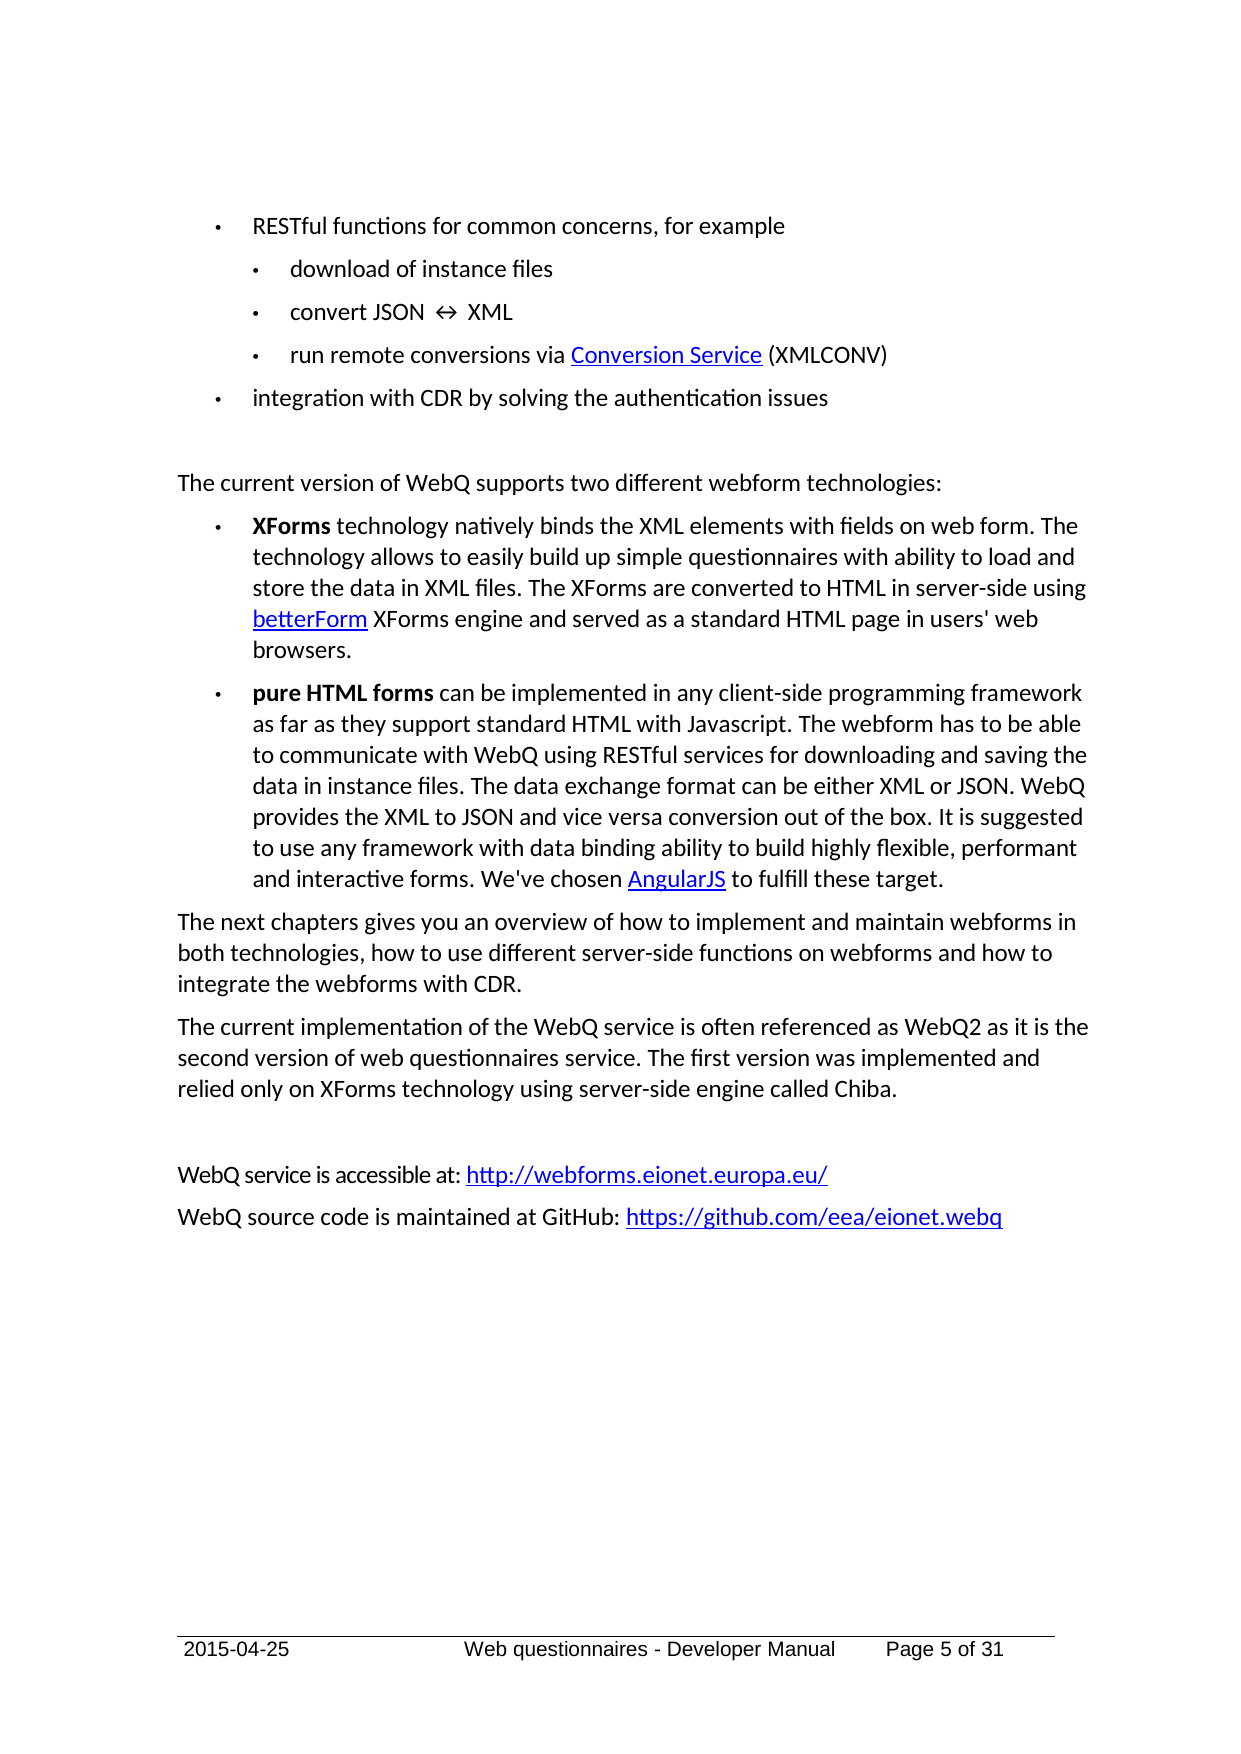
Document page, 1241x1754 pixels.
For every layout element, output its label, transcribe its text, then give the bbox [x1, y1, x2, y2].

list RESTful functions for common concerns, for example [215, 210, 1092, 241]
list convert JSON ↔ XML [252, 296, 1092, 327]
text WebQ source code is maintained at GitHub: https://github.com/eea/eionet.webq [177, 1201, 1092, 1232]
list pure HTML forms can be implemented in any client-side programming framework as far as they support standard HTML with Javascript. The webform has to be able to communicate with WebQ using RESTful services for downloading and saving the data in instance files. The data exchange format can be either XML or JSON. WebQ provides the XML to JSON and vice versa conversion out of the box. It is suggested to use any framework with data binding ability to build highly flexible, performant and interactive forms. We've chosen AngularJS to fulfill these target. [215, 677, 1092, 894]
text The next chapters gives you an overview of how to implement and maintain webforms in both technologies, how to use different server-side functions on webforms and how to integrate the webforms with CDR. [177, 906, 1092, 999]
text The current implementation of the WebQ service is often referenced as WebQ2 as it is the second version of web questionnaires service. The first version was implemented and relied only on XForms technology using server-side engine called Chiba. [177, 1011, 1092, 1104]
list download of instance files [252, 253, 1092, 284]
list run remote conversions via Conversion Service (XMLCONV) [252, 339, 1092, 370]
text WebQ service is accessible at: http://webforms.eionet.europa.eu/ [177, 1158, 1092, 1189]
list XForms technology natively binds the XML elements with fields on web form. The technology allows to easily build up simple questionnaires with ability to load and store the data in XML files. The XForms are converted to HTML in server-side using betterForm XForms engine and served as a standard HTML page in users' web browsers. [215, 510, 1092, 665]
list integration with CDR by solving the authentication issues [215, 381, 1092, 412]
text The current version of WebQ supports two different webform technologies: [177, 467, 1092, 498]
